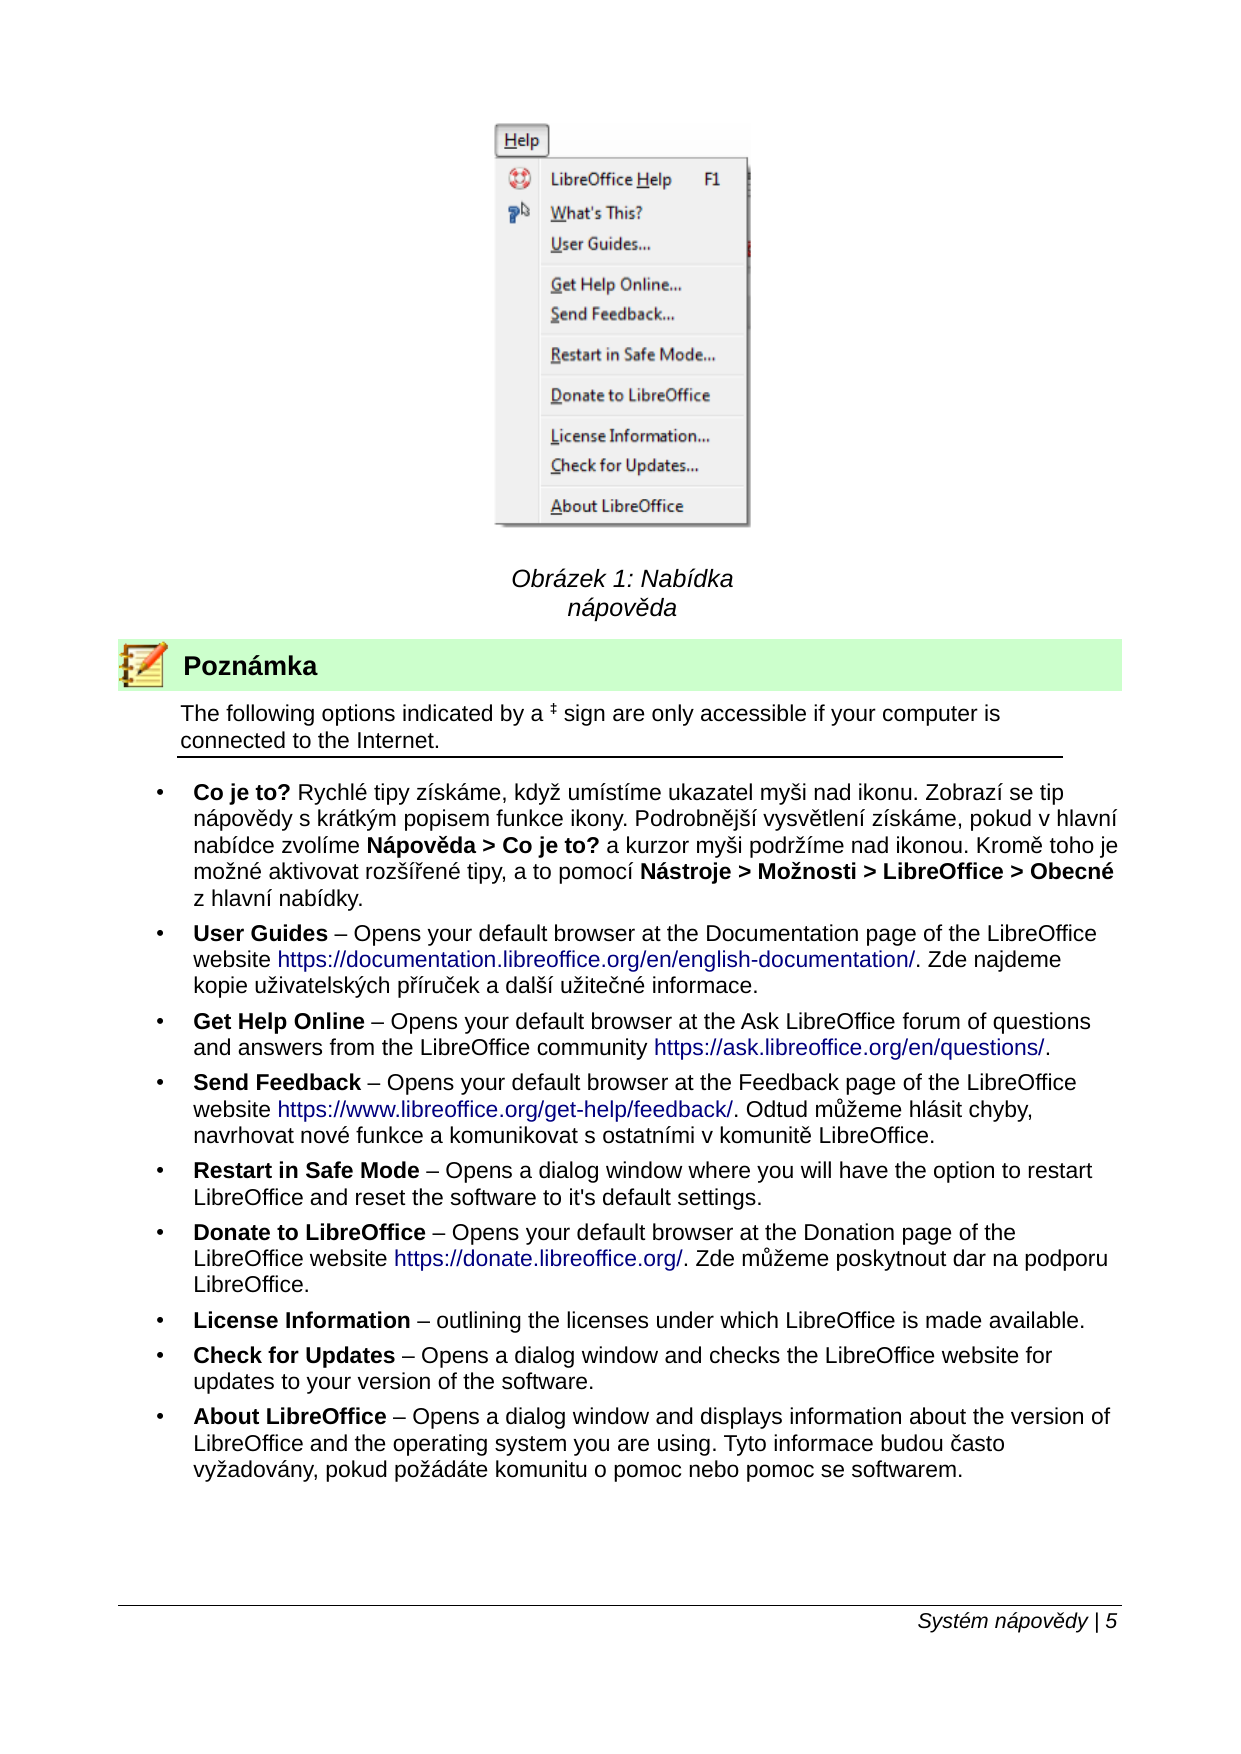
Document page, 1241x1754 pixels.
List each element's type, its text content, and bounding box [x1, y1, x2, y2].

list License Information – outlining the licenses under which LibreOffice is made available. [156, 1307, 1122, 1333]
list Restart in Safe Mode – Opens a dialog window where you will have the option to restart LibreOffice and reset the software to it's default settings. [156, 1157, 1122, 1210]
list User Guides – Opens your default browser at the Documentation page of the LibreOffice website https://documentation.libreoffice.org/en/english-documentation/. Zde najdeme kopie uživatelských příruček a další užitečné informace. [156, 920, 1122, 999]
picture [489, 118, 758, 536]
text Obrázek 1: Nabídka nápověda [474, 536, 773, 622]
list About LibreOffice – Opens a dialog window and displays information about the version of LibreOffice and the operating system you are using. Tyto informace budou často vyžadovány, pokud požádáte komunitu o pomoc nebo pomoc se softwarem. [156, 1403, 1122, 1482]
text The following options indicated by a ‡ sign are only accessible if your computer is connected to the Internet. [177, 697, 1063, 756]
list Send Feedback – Opens your default browser at the Feedback page of the LibreOffice website https://www.libreoffice.org/get-help/feedback/. Odtud můžeme hlásit chyby, navrhovat nové funkce a komunikovat s ostatními v komunitě LibreOffice. [156, 1069, 1122, 1148]
picture [119, 640, 170, 691]
list Check for Updates – Opens a dialog window and checks the LibreOffice website for updates to your version of the software. [156, 1342, 1122, 1394]
subtitle Poznámka [118, 639, 1122, 691]
list Co je to? Rychlé tipy získáme, když umístíme ukazatel myši nad ikonu. Zobrazí se tip nápovědy s krátkým popisem funkce ikony. Podrobnější vysvětlení získáme, pokud v hlavní nabídce zvolíme Nápověda > Co je to? a kurzor myši podržíme nad ikonou. Kromě toho je možné aktivovat rozšířené tipy, a to pomocí Nástroje > Možnosti > LibreOffice > Obecné z hlavní nabídky. [156, 779, 1122, 911]
list Donate to LibreOffice – Opens your default browser at the Donation page of the LibreOffice website https://donate.libreoffice.org/. Zde můžeme poskytnout dar na podporu LibreOffice. [156, 1219, 1122, 1298]
list Get Help Online – Opens your default browser at the Ask LibreOffice forum of questions and answers from the LibreOffice community https://ask.libreoffice.org/en/questions/. [156, 1008, 1122, 1060]
